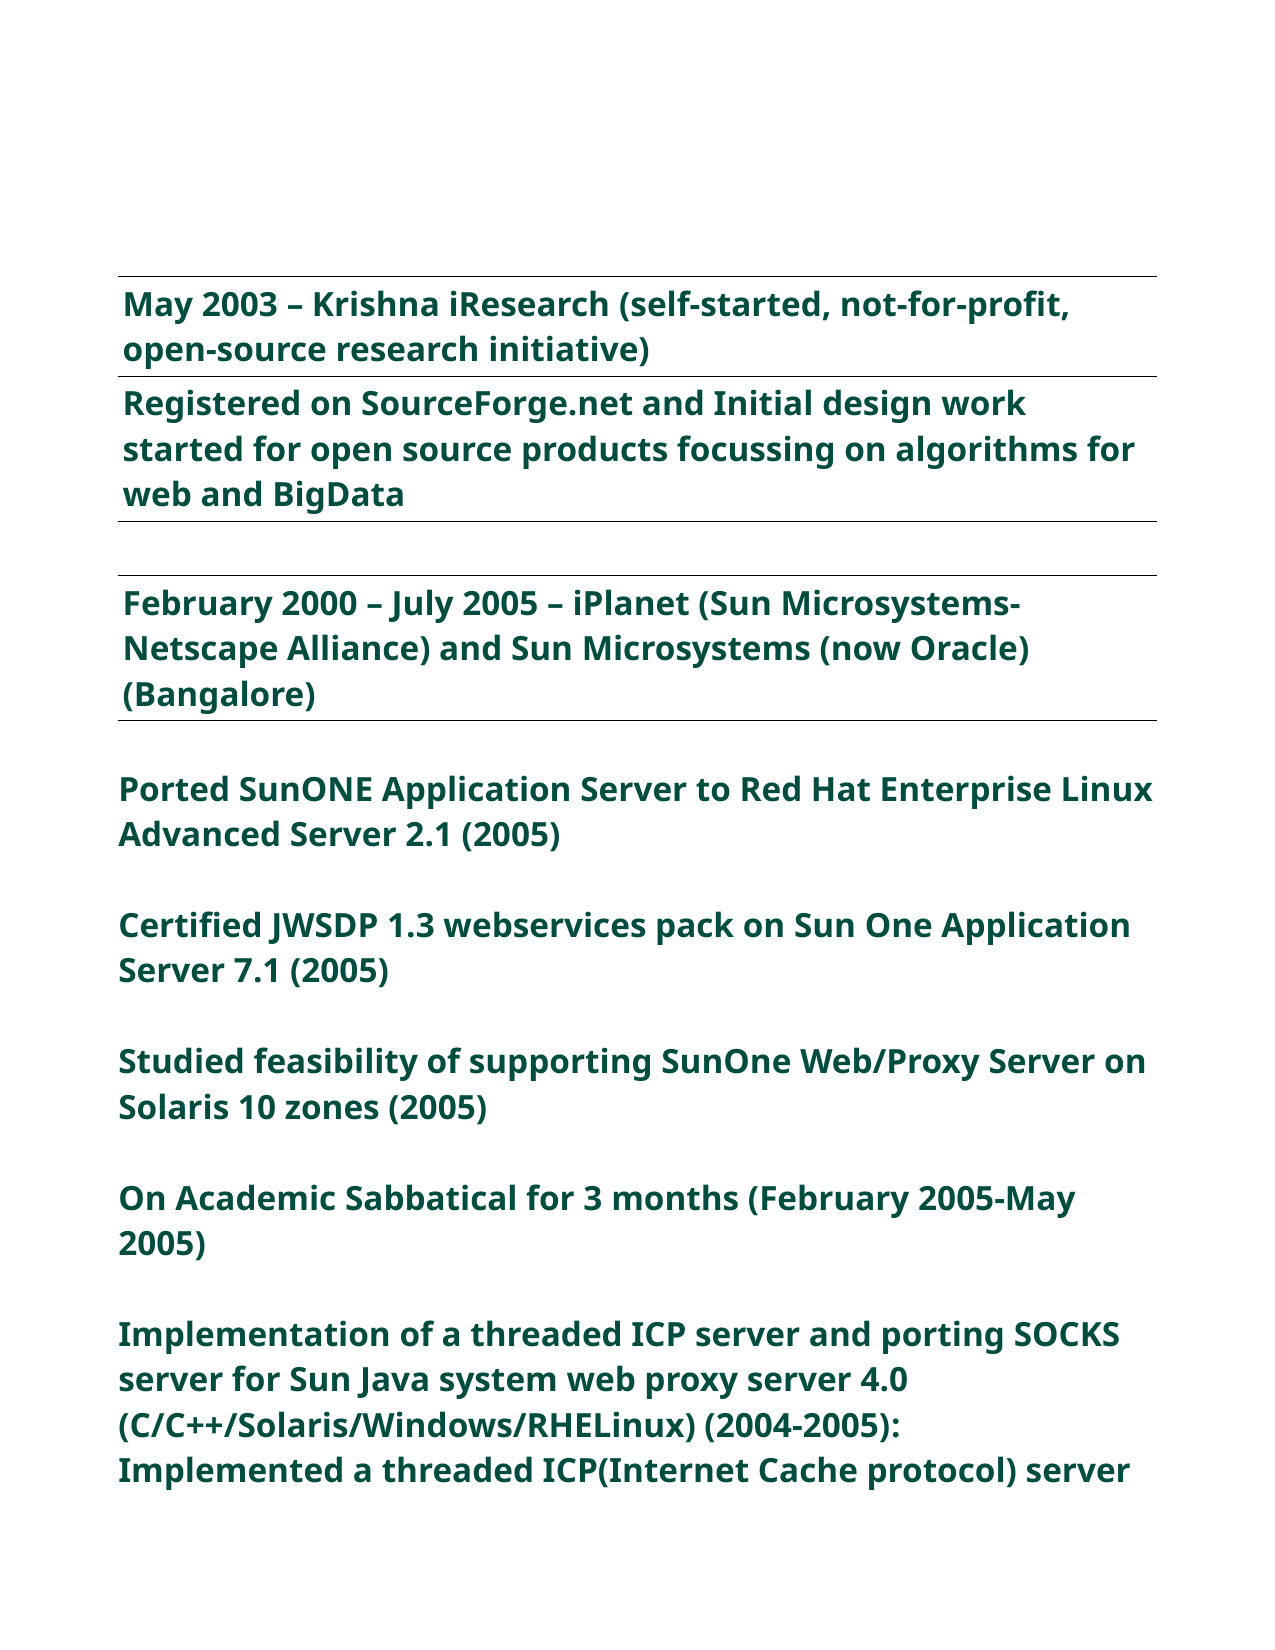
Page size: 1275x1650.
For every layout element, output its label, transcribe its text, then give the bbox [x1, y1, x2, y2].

text Advanced Server 2.1 (2005) [118, 811, 1157, 856]
text Server 7.1 (2005) [118, 947, 1157, 993]
text Registered on SourceForge.net and Initial design work started for open source products focussing on algorithms for web and BigData [118, 377, 1157, 521]
text Implemented a threaded ICP(Internet Cache protocol) server [118, 1447, 1157, 1492]
text Ported SunONE Application Server to Red Hat Enterprise Linux [118, 766, 1157, 811]
text On Academic Sabbatical for 3 months (February 2005-May 2005) [118, 1174, 1157, 1265]
text Certified JWSDP 1.3 webservices pack on Sun One Application [118, 902, 1157, 947]
text Implementation of a threaded ICP server and porting SOCKS server for Sun Java system web proxy server 4.0 (C/C++/Solaris/Windows/RHELinux) (2004-2005): [118, 1311, 1157, 1447]
text May 2003 – Krishna iResearch (self-started, not-for-profit, open-source research initiative) [118, 277, 1157, 376]
text Studied feasibility of supporting SunOne Web/Proxy Server on Solaris 10 zones (2005) [118, 1038, 1157, 1129]
text February 2000 – July 2005 – iPlanet (Sun Microsystems-Netscape Alliance) and Sun Microsystems (now Oracle) (Bangalore) [118, 576, 1157, 720]
